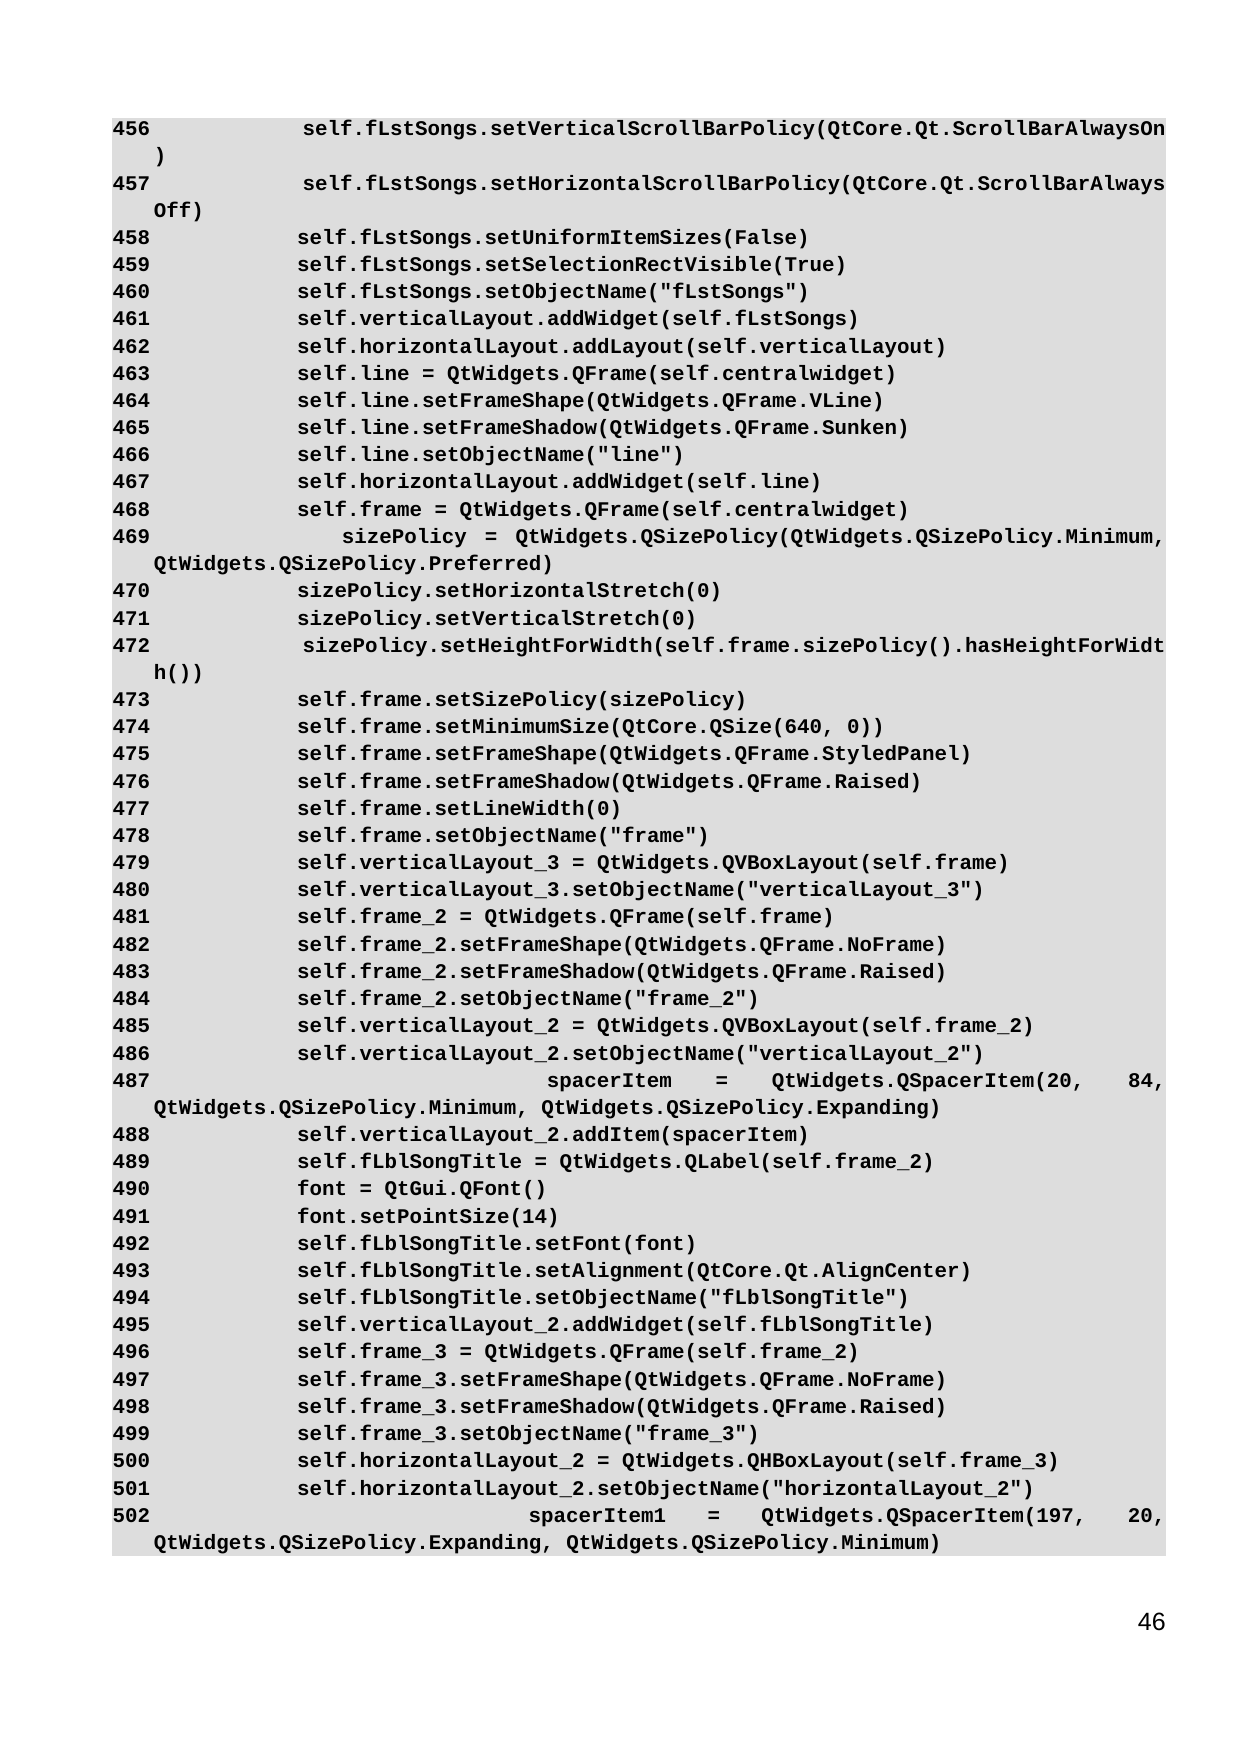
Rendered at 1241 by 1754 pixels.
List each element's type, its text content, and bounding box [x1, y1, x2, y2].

list self.frame = QtWidgets.QFrame(self.centralwidget) [112, 499, 1166, 522]
list self.frame.setSizePolicy(sizePolicy) [112, 689, 1166, 713]
list self.fLstSongs.setUniformItemSizes(False) [112, 227, 1166, 251]
list sizePolicy = QtWidgets.QSizePolicy(QtWidgets.QSizePolicy.Minimum, QtWidgets.QSizePolicy.Preferred) [112, 526, 1166, 577]
list self.line.setFrameShape(QtWidgets.QFrame.VLine) [112, 390, 1166, 414]
list self.verticalLayout.addWidget(self.fLstSongs) [112, 308, 1166, 332]
list sizePolicy.setHeightForWidth(self.frame.sizePolicy().hasHeightForWidth()) [112, 635, 1166, 686]
list self.verticalLayout_2.setObjectName("verticalLayout_2") [112, 1042, 1166, 1066]
list self.frame.setMinimumSize(QtCore.QSize(640, 0)) [112, 716, 1166, 740]
list self.frame_2.setFrameShadow(QtWidgets.QFrame.Raised) [112, 961, 1166, 984]
list spacerItem = QtWidgets.QSpacerItem(20, 84, QtWidgets.QSizePolicy.Minimum, QtWidgets.QSizePolicy.Expanding) [112, 1070, 1166, 1121]
list self.horizontalLayout.addWidget(self.line) [112, 472, 1166, 495]
list sizePolicy.setHorizontalStretch(0) [112, 580, 1166, 604]
list self.fLstSongs.setObjectName("fLstSongs") [112, 281, 1166, 305]
list spacerItem1 = QtWidgets.QSpacerItem(197, 20, QtWidgets.QSizePolicy.Expanding, QtWidgets.QSizePolicy.Minimum) [112, 1505, 1166, 1556]
list self.fLstSongs.setHorizontalScrollBarPolicy(QtCore.Qt.ScrollBarAlwaysOff) [112, 172, 1166, 223]
list self.frame.setObjectName("frame") [112, 825, 1166, 849]
list self.frame.setFrameShape(QtWidgets.QFrame.StyledPanel) [112, 743, 1166, 767]
list self.horizontalLayout_2 = QtWidgets.QHBoxLayout(self.frame_3) [112, 1450, 1166, 1474]
list self.frame_3.setFrameShadow(QtWidgets.QFrame.Raised) [112, 1396, 1166, 1419]
list font = QtGui.QFont() [112, 1178, 1166, 1202]
list font.setPointSize(14) [112, 1206, 1166, 1229]
list self.verticalLayout_2.addItem(spacerItem) [112, 1124, 1166, 1148]
list self.horizontalLayout.addLayout(self.verticalLayout) [112, 336, 1166, 359]
list self.fLstSongs.setSelectionRectVisible(True) [112, 254, 1166, 278]
list self.frame_2.setObjectName("frame_2") [112, 988, 1166, 1012]
list self.verticalLayout_3 = QtWidgets.QVBoxLayout(self.frame) [112, 852, 1166, 876]
list self.frame.setFrameShadow(QtWidgets.QFrame.Raised) [112, 771, 1166, 794]
list self.fLstSongs.setVerticalScrollBarPolicy(QtCore.Qt.ScrollBarAlwaysOn) [112, 118, 1166, 169]
list self.frame_2 = QtWidgets.QFrame(self.frame) [112, 907, 1166, 930]
list self.frame_3.setFrameShape(QtWidgets.QFrame.NoFrame) [112, 1369, 1166, 1392]
list self.fLblSongTitle.setFont(font) [112, 1233, 1166, 1256]
list self.verticalLayout_3.setObjectName("verticalLayout_3") [112, 879, 1166, 903]
list self.frame_2.setFrameShape(QtWidgets.QFrame.NoFrame) [112, 934, 1166, 957]
list self.frame.setLineWidth(0) [112, 798, 1166, 821]
list self.horizontalLayout_2.setObjectName("horizontalLayout_2") [112, 1477, 1166, 1501]
list self.frame_3.setObjectName("frame_3") [112, 1423, 1166, 1447]
list self.line.setFrameShadow(QtWidgets.QFrame.Sunken) [112, 417, 1166, 441]
list self.fLblSongTitle.setAlignment(QtCore.Qt.AlignCenter) [112, 1260, 1166, 1284]
list self.verticalLayout_2.addWidget(self.fLblSongTitle) [112, 1314, 1166, 1338]
list self.fLblSongTitle.setObjectName("fLblSongTitle") [112, 1287, 1166, 1311]
list self.frame_3 = QtWidgets.QFrame(self.frame_2) [112, 1342, 1166, 1365]
list self.line.setObjectName("line") [112, 444, 1166, 468]
list self.verticalLayout_2 = QtWidgets.QVBoxLayout(self.frame_2) [112, 1015, 1166, 1039]
list self.fLblSongTitle = QtWidgets.QLabel(self.frame_2) [112, 1151, 1166, 1175]
list self.line = QtWidgets.QFrame(self.centralwidget) [112, 363, 1166, 386]
list sizePolicy.setVerticalStretch(0) [112, 607, 1166, 631]
